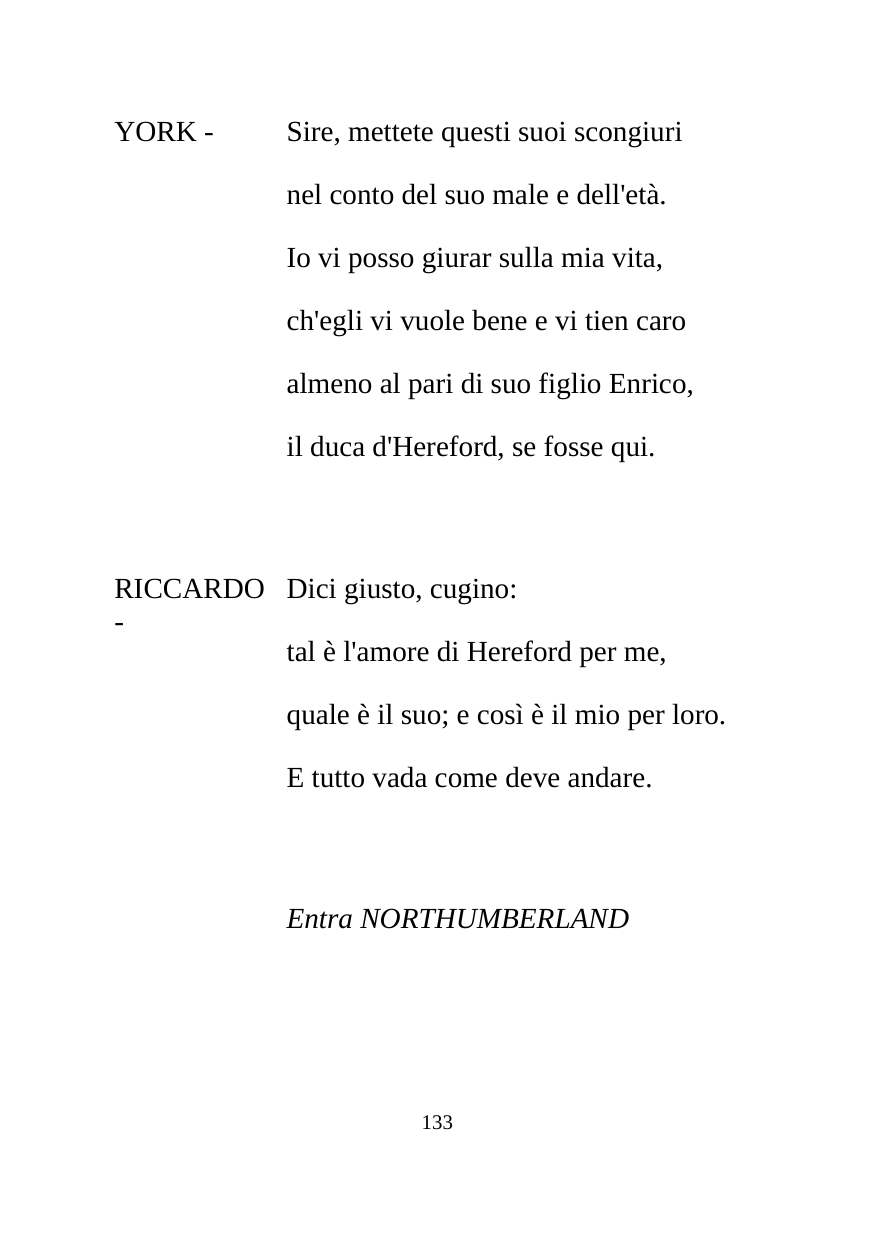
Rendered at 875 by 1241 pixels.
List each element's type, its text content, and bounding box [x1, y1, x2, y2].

table_cell Dici giusto, cugino: tal è l'amore di Hereford per me, quale è il suo; e così è il mio per loro. E tutto vada come deve andare. [279, 563, 768, 894]
table_cell RICCARDO - [106, 563, 279, 894]
table_cell Entra NORTHUMBERLAND [279, 894, 768, 1035]
table_cell [106, 894, 279, 1035]
table_cell YORK - [106, 106, 279, 563]
table_cell Sire, mettete questi suoi scongiuri nel conto del suo male e dell'età. Io vi posso giurar sulla mia vita, ch'egli vi vuole bene e vi tien caro almeno al pari di suo figlio Enrico, il duca d'Hereford, se fosse qui. [279, 106, 768, 563]
